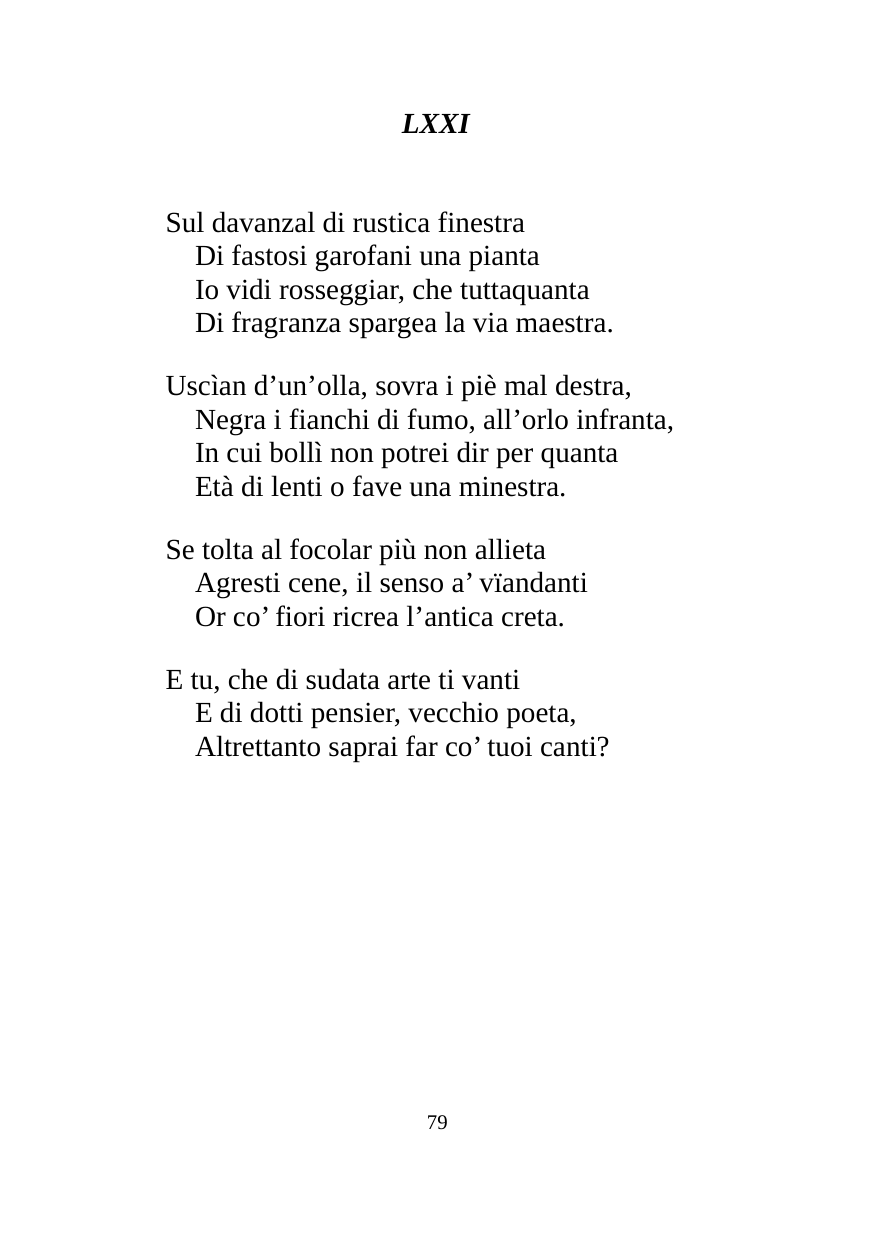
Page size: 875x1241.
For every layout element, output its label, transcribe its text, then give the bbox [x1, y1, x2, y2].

subtitle LXXI [106, 106, 768, 140]
text Se tolta al focolar più non allieta Agresti cene, il senso a’ vïandanti Or co’ fiori ricrea l’antica creta. [165, 532, 768, 633]
text E tu, che di sudata arte ti vanti E di dotti pensier, vecchio poeta, Altrettanto saprai far co’ tuoi canti? [165, 662, 768, 763]
text Sul davanzal di rustica finestra Di fastosi garofani una pianta Io vidi rosseggiar, che tuttaquanta Di fragranza spargea la via maestra. [165, 205, 768, 339]
text Uscìan d’un’olla, sovra i piè mal destra, Negra i fianchi di fumo, all’orlo infranta, In cui bollì non potrei dir per quanta Età di lenti o fave una minestra. [165, 368, 768, 502]
